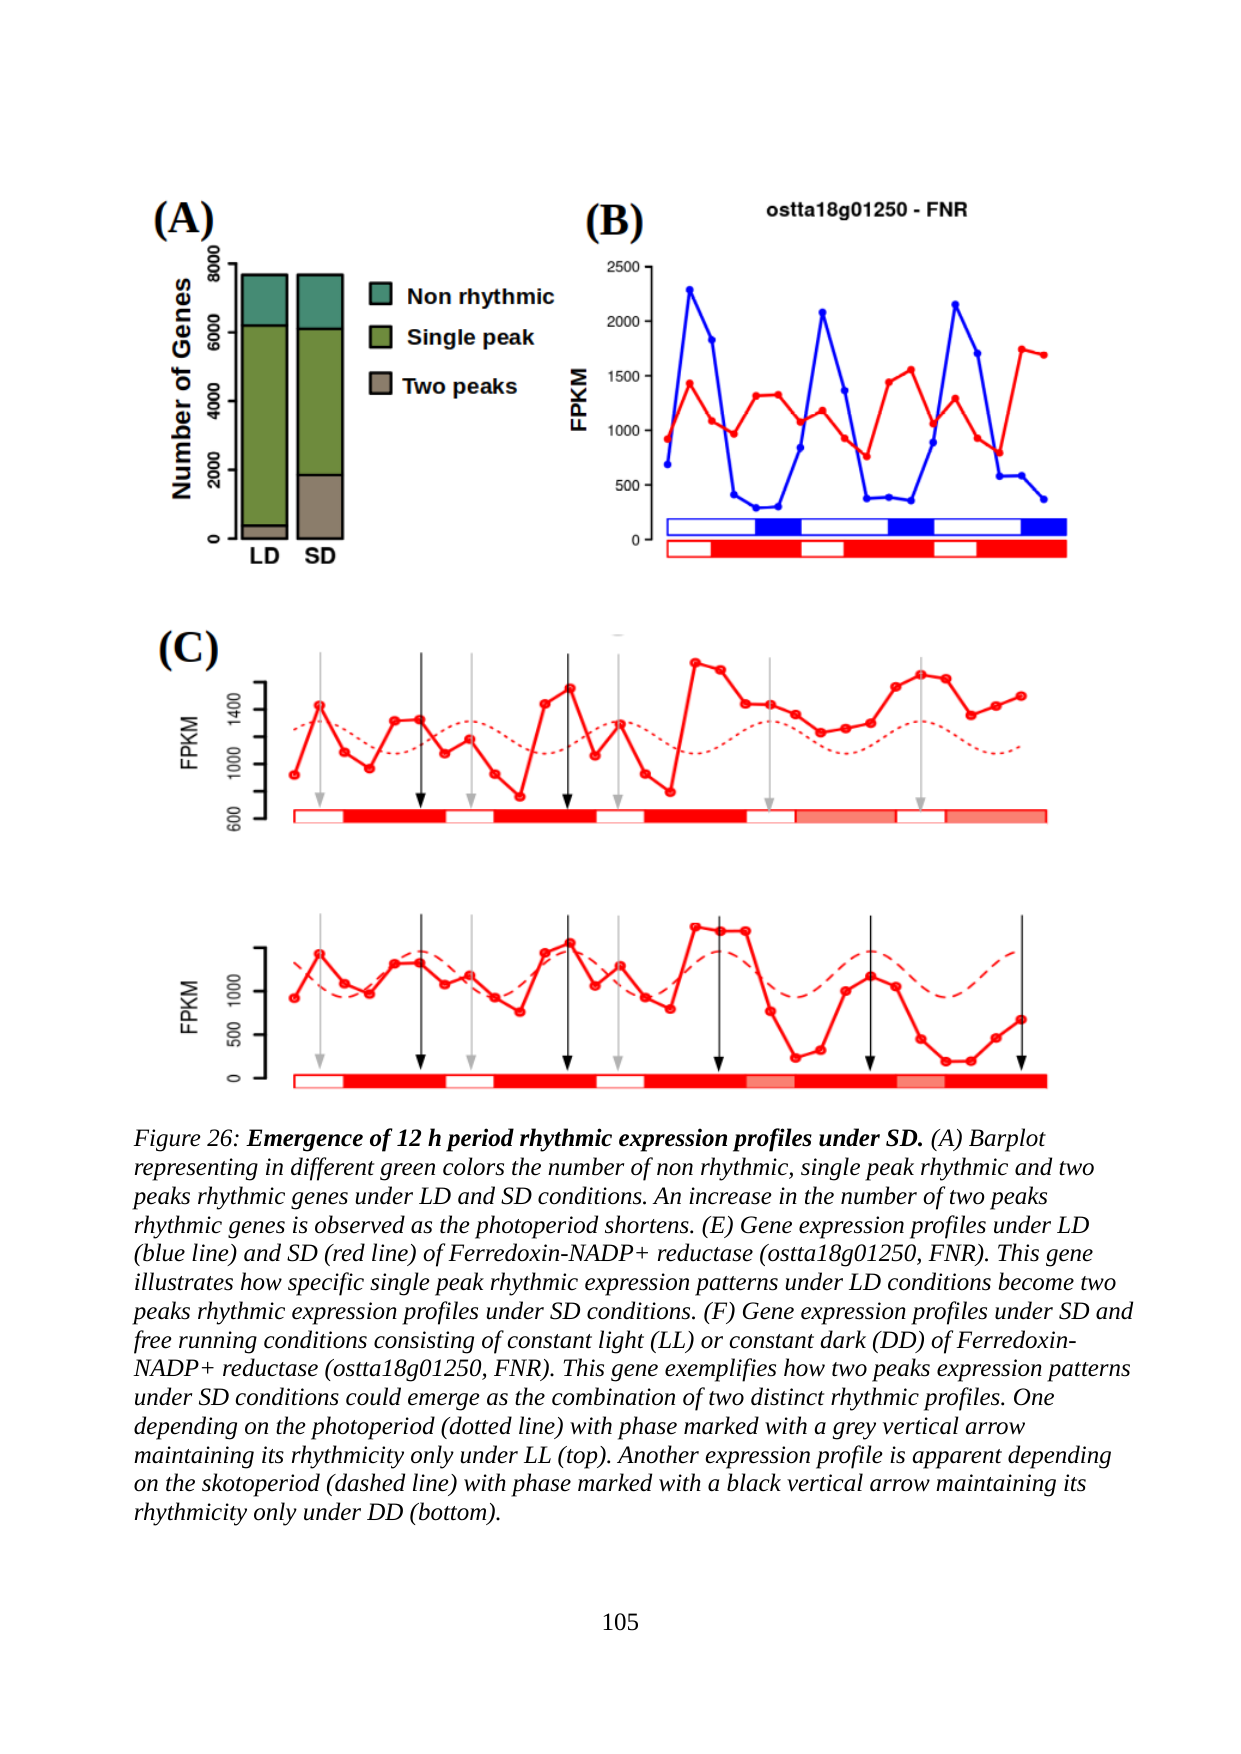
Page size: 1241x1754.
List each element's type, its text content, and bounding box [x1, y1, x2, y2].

picture [133, 188, 1138, 1124]
text Figure 26: Emergence of 12 h period rhythmic expression profiles under SD. (A) Barplot representing in different green colors the number of non rhythmic, single peak rhythmic and two peaks rhythmic genes under LD and SD conditions. An increase in the number of two peaks rhythmic genes is observed as the photoperiod shortens. (E) Gene expression profiles under LD (blue line) and SD (red line) of Ferredoxin-NADP+ reductase (ostta18g01250, FNR). This gene illustrates how specific single peak rhythmic expression patterns under LD conditions become two peaks rhythmic expression profiles under SD conditions. (F) Gene expression profiles under SD and free running conditions consisting of constant light (LL) or constant dark (DD) of Ferredoxin-NADP+ reductase (ostta18g01250, FNR). This gene exemplifies how two peaks expression patterns under SD conditions could emerge as the combination of two distinct rhythmic profiles. One depending on the photoperiod (dotted line) with phase marked with a grey vertical arrow maintaining its rhythmicity only under LL (top). Another expression profile is apparent depending on the skotoperiod (dashed line) with phase marked with a black vertical arrow maintaining its rhythmicity only under DD (bottom). [134, 1124, 1138, 1526]
